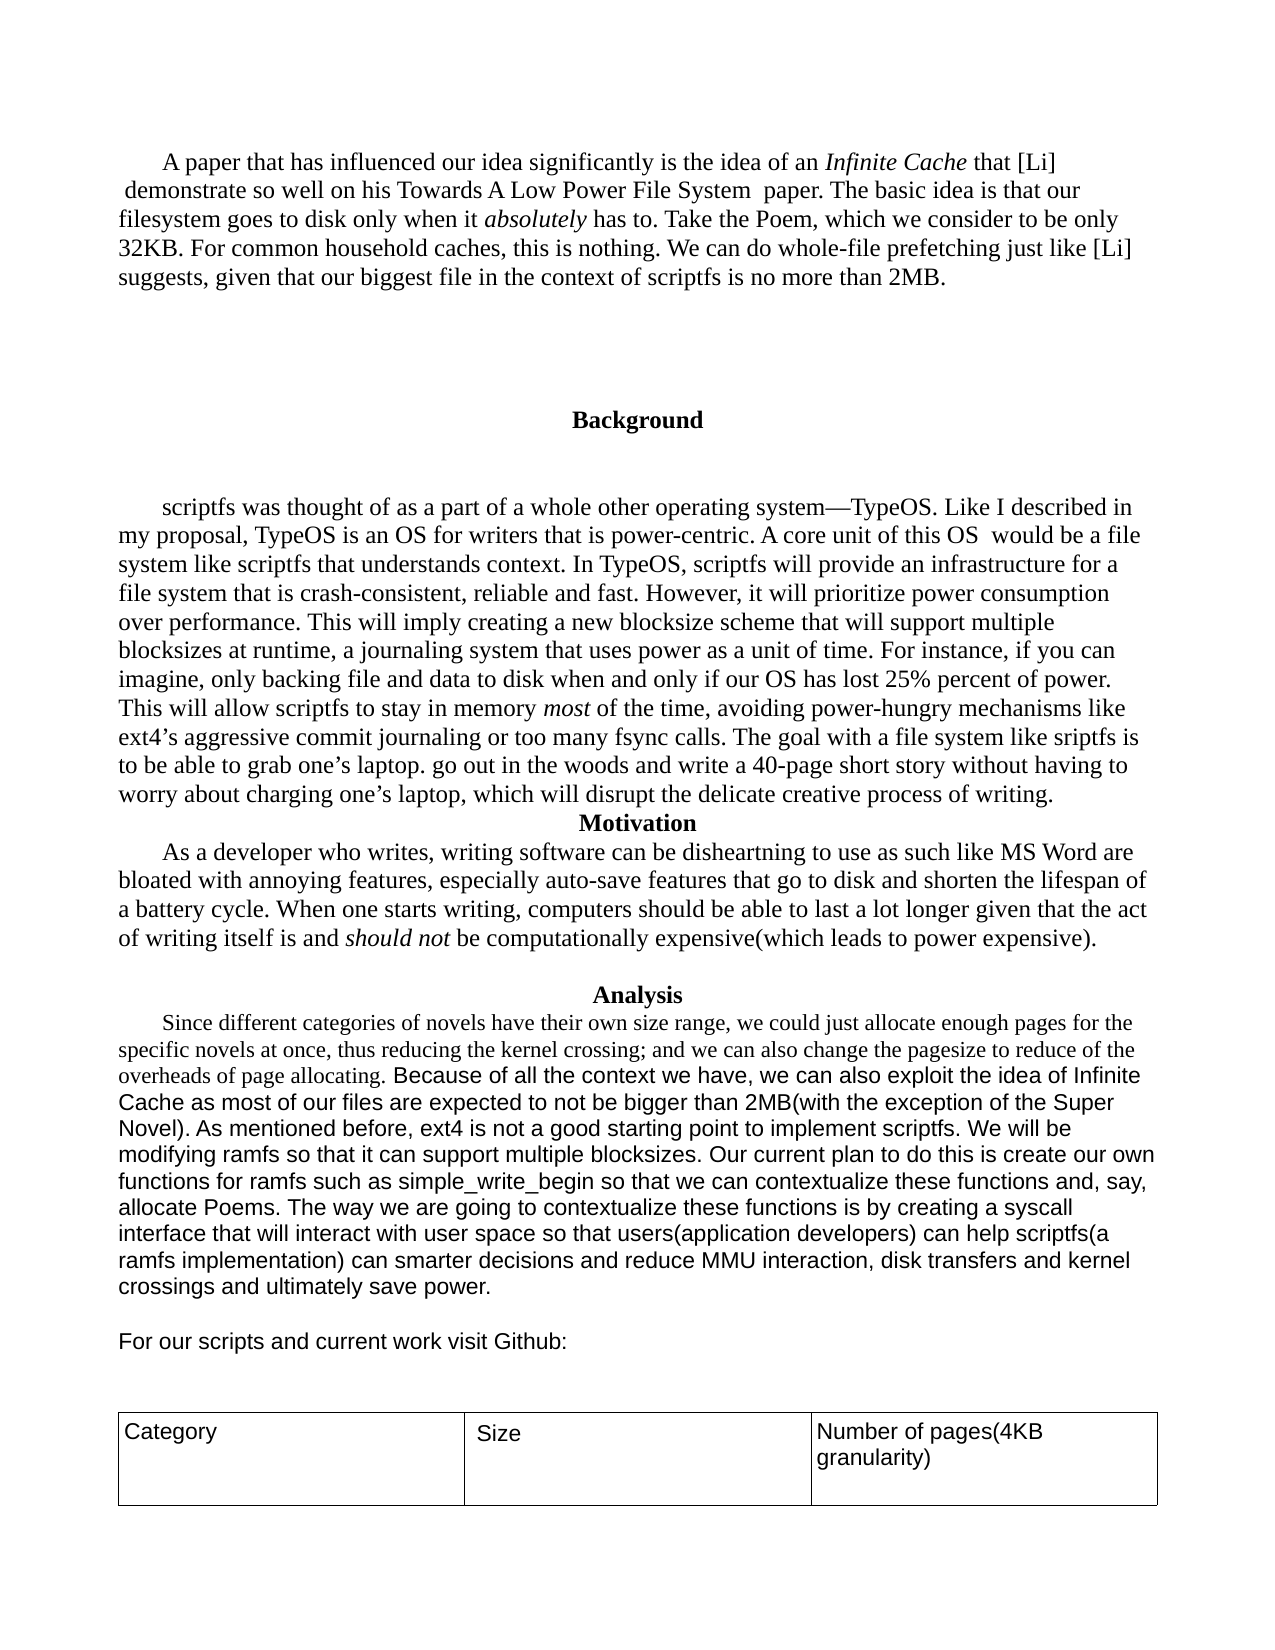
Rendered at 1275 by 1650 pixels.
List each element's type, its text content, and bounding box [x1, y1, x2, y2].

text A paper that has influenced our idea significantly is the idea of an Infinite Cache that [Li] [118, 147, 1157, 176]
text scriptfs was thought of as a part of a whole other operating system—TypeOS. Like I described in my proposal, TypeOS is an OS for writers that is power-centric. A core unit of this OS would be a file system like scriptfs that understands context. In TypeOS, scriptfs will provide an infrastructure for a file system that is crash-consistent, reliable and fast. However, it will prioritize power consumption over performance. This will imply creating a new blocksize scheme that will support multiple blocksizes at runtime, a journaling system that uses power as a unit of time. For instance, if you can imagine, only backing file and data to disk when and only if our OS has lost 25% percent of power. This will allow scriptfs to stay in memory most of the time, avoiding power-hungry mechanisms like ext4’s aggressive commit journaling or too many fsync calls. The goal with a file system like sriptfs is to be able to grab one’s laptop. go out in the woods and write a 40-page short story without having to worry about charging one’s laptop, which will disrupt the delicate creative process of writing. [118, 492, 1157, 808]
table_header Size [465, 1413, 811, 1505]
text demonstrate so well on his Towards A Low Power File System paper. The basic idea is that our filesystem goes to disk only when it absolutely has to. Take the Poem, which we consider to be only 32KB. For common household caches, this is nothing. We can do whole-file prefetching just like [Li] suggests, given that our biggest file in the context of scriptfs is no more than 2MB. [118, 176, 1157, 291]
table_header Number of pages(4KB granularity) [812, 1413, 1157, 1505]
text For our scripts and current work visit Github: [118, 1328, 1157, 1354]
text Since different categories of novels have their own size range, we could just allocate enough pages for the specific novels at once, thus reducing the kernel crossing; and we can also change the pagesize to reduce of the overheads of page allocating. Because of all the context we have, we can also exploit the idea of Infinite Cache as most of our files are expected to not be bigger than 2MB(with the exception of the Super Novel). As mentioned before, ext4 is not a good starting point to implement scriptfs. We will be modifying ramfs so that it can support multiple blocksizes. Our current plan to do this is create our own functions for ramfs such as simple_write_begin so that we can contextualize these functions and, say, allocate Poems. The way we are going to contextualize these functions is by creating a syscall interface that will interact with user space so that users(application developers) can help scriptfs(a ramfs implementation) can smarter decisions and reduce MMU interaction, disk transfers and kernel crossings and ultimately save power. [118, 1009, 1157, 1299]
text Analysis [118, 981, 1157, 1009]
text Background [118, 406, 1157, 434]
table_header Category [119, 1413, 464, 1505]
text As a developer who writes, writing software can be disheartning to use as such like MS Word are bloated with annoying features, especially auto-save features that go to disk and shorten the lifespan of a battery cycle. When one starts writing, computers should be able to last a lot longer given that the act of writing itself is and should not be computationally expensive(which leads to power expensive). [118, 837, 1157, 952]
text Motivation [118, 808, 1157, 837]
